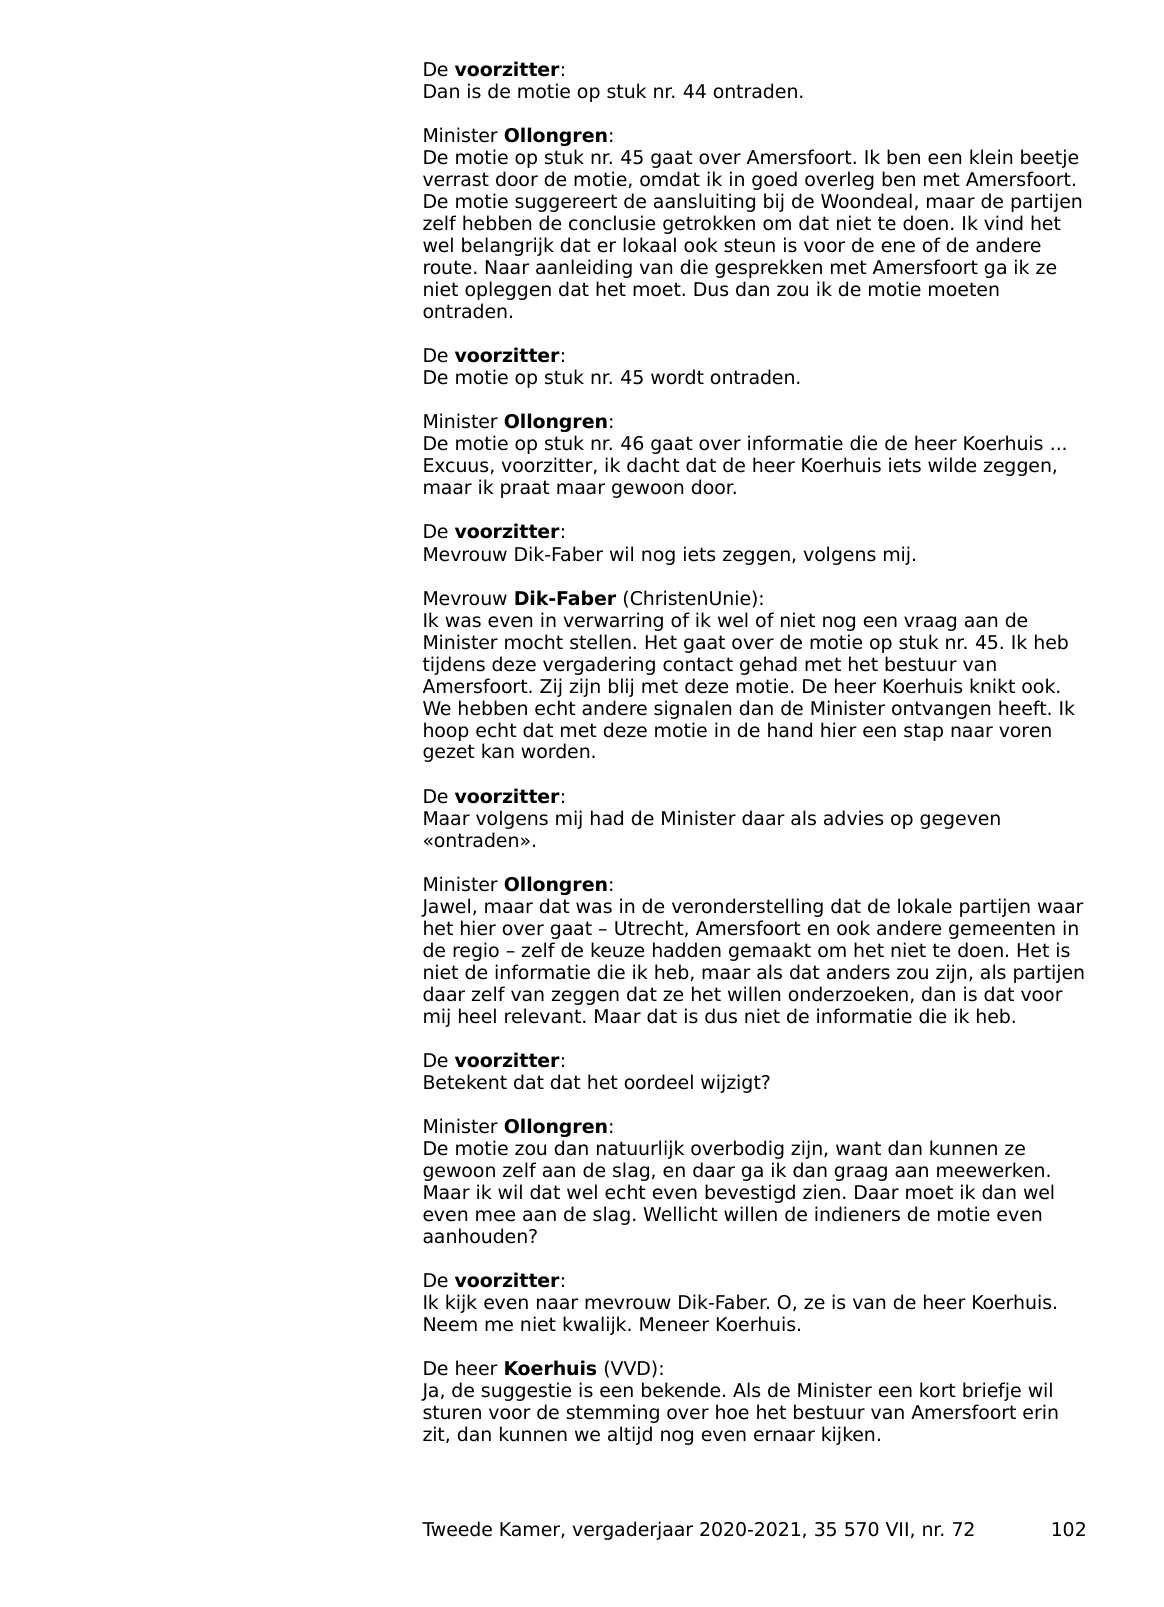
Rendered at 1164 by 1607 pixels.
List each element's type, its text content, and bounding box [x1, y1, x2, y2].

text De motie op stuk nr. 45 gaat over Amersfoort. Ik ben een klein beetje verrast door de motie, omdat ik in goed overleg ben met Amersfoort. De motie suggereert de aansluiting bij de Woondeal, maar de partijen zelf hebben de conclusie getrokken om dat niet te doen. Ik vind het wel belangrijk dat er lokaal ook steun is voor de ene of de andere route. Naar aanleiding van die gesprekken met Amersfoort ga ik ze niet opleggen dat het moet. Dus dan zou ik de motie moeten ontraden. [422, 147, 1087, 323]
text Ja, de suggestie is een bekende. Als de Minister een kort briefje wil sturen voor de stemming over hoe het bestuur van Amersfoort erin zit, dan kunnen we altijd nog even ernaar kijken. [422, 1380, 1087, 1446]
text Ik kijk even naar mevrouw Dik-Faber. O, ze is van de heer Koerhuis. Neem me niet kwalijk. Meneer Koerhuis. [422, 1292, 1087, 1336]
text Maar volgens mij had de Minister daar als advies op gegeven «ontraden». [422, 808, 1087, 852]
text De motie zou dan natuurlijk overbodig zijn, want dan kunnen ze gewoon zelf aan de slag, en daar ga ik dan graag aan meewerken. Maar ik wil dat wel echt even bevestigd zien. Daar moet ik dan wel even mee aan de slag. Wellicht willen de indieners de motie even aanhouden? [422, 1138, 1087, 1248]
text De voorzitter: [422, 1050, 1087, 1072]
text Minister Ollongren: [422, 874, 1087, 896]
text De motie op stuk nr. 45 wordt ontraden. [422, 367, 1087, 389]
text Jawel, maar dat was in de veronderstelling dat de lokale partijen waar het hier over gaat – Utrecht, Amersfoort en ook andere gemeenten in de regio – zelf de keuze hadden gemaakt om het niet te doen. Het is niet de informatie die ik heb, maar als dat anders zou zijn, als partijen daar zelf van zeggen dat ze het willen onderzoeken, dan is dat voor mij heel relevant. Maar dat is dus niet de informatie die ik heb. [422, 896, 1087, 1028]
text De voorzitter: [422, 59, 1087, 81]
text De voorzitter: [422, 521, 1087, 543]
text Minister Ollongren: [422, 411, 1087, 433]
text Minister Ollongren: [422, 125, 1087, 147]
text Mevrouw Dik-Faber (ChristenUnie): [422, 588, 1087, 609]
text De heer Koerhuis (VVD): [422, 1358, 1087, 1380]
text Mevrouw Dik-Faber wil nog iets zeggen, volgens mij. [422, 543, 1087, 565]
text Minister Ollongren: [422, 1116, 1087, 1138]
text De voorzitter: [422, 786, 1087, 808]
text Betekent dat dat het oordeel wijzigt? [422, 1072, 1087, 1094]
text De voorzitter: [422, 1270, 1087, 1292]
text Dan is de motie op stuk nr. 44 ontraden. [422, 81, 1087, 103]
text De voorzitter: [422, 345, 1087, 367]
text De motie op stuk nr. 46 gaat over informatie die de heer Koerhuis ... Excuus, voorzitter, ik dacht dat de heer Koerhuis iets wilde zeggen, maar ik praat maar gewoon door. [422, 433, 1087, 499]
text Ik was even in verwarring of ik wel of niet nog een vraag aan de Minister mocht stellen. Het gaat over de motie op stuk nr. 45. Ik heb tijdens deze vergadering contact gehad met het bestuur van Amersfoort. Zij zijn blij met deze motie. De heer Koerhuis knikt ook. We hebben echt andere signalen dan de Minister ontvangen heeft. Ik hoop echt dat met deze motie in de hand hier een stap naar voren gezet kan worden. [422, 609, 1087, 763]
